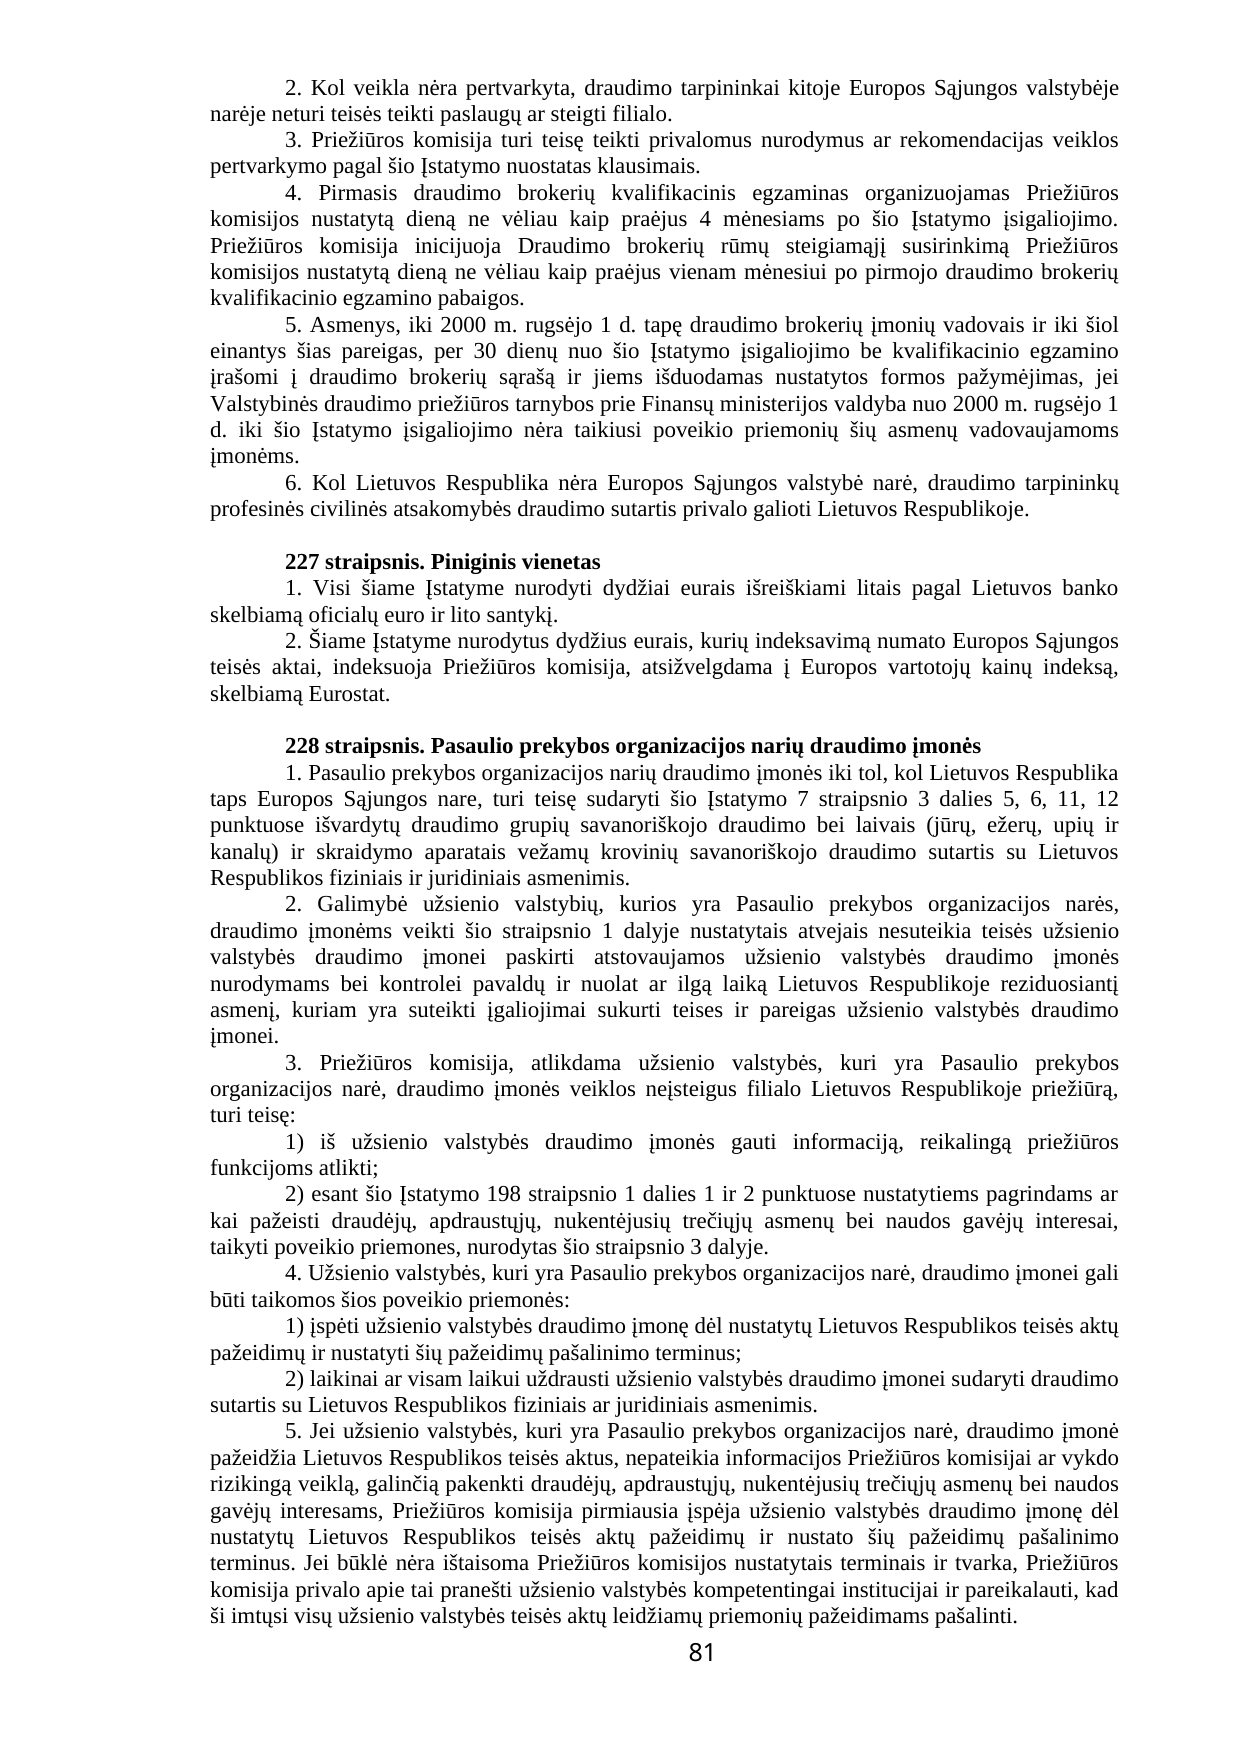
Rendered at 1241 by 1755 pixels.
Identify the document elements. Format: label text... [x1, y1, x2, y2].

text 228 straipsnis. Pasaulio prekybos organizacijos narių draudimo įmonės [210, 732, 1120, 759]
text 2. Kol veikla nėra pertvarkyta, draudimo tarpininkai kitoje Europos Sąjungos valstybėje narėje neturi teisės teikti paslaugų ar steigti filialo. [210, 73, 1120, 126]
text 4. Užsienio valstybės, kuri yra Pasaulio prekybos organizacijos narė, draudimo įmonei gali būti taikomos šios poveikio priemonės: [210, 1259, 1120, 1312]
text 1. Pasaulio prekybos organizacijos narių draudimo įmonės iki tol, kol Lietuvos Respublika taps Europos Sąjungos nare, turi teisę sudaryti šio Įstatymo 7 straipsnio 3 dalies 5, 6, 11, 12 punktuose išvardytų draudimo grupių savanoriškojo draudimo bei laivais (jūrų, ežerų, upių ir kanalų) ir skraidymo aparatais vežamų krovinių savanoriškojo draudimo sutartis su Lietuvos Respublikos fiziniais ir juridiniais asmenimis. [210, 759, 1120, 891]
text 5. Jei užsienio valstybės, kuri yra Pasaulio prekybos organizacijos narė, draudimo įmonė pažeidžia Lietuvos Respublikos teisės aktus, nepateikia informacijos Priežiūros komisijai ar vykdo rizikingą veiklą, galinčią pakenkti draudėjų, apdraustųjų, nukentėjusių trečiųjų asmenų bei naudos gavėjų interesams, Priežiūros komisija pirmiausia įspėja užsienio valstybės draudimo įmonę dėl nustatytų Lietuvos Respublikos teisės aktų pažeidimų ir nustato šių pažeidimų pašalinimo terminus. Jei būklė nėra ištaisoma Priežiūros komisijos nustatytais terminais ir tvarka, Priežiūros komisija privalo apie tai pranešti užsienio valstybės kompetentingai institucijai ir pareikalauti, kad ši imtųsi visų užsienio valstybės teisės aktų leidžiamų priemonių pažeidimams pašalinti. [210, 1418, 1120, 1628]
text 3. Priežiūros komisija, atlikdama užsienio valstybės, kuri yra Pasaulio prekybos organizacijos narė, draudimo įmonės veiklos neįsteigus filialo Lietuvos Respublikoje priežiūrą, turi teisę: [210, 1049, 1120, 1128]
text 1) įspėti užsienio valstybės draudimo įmonę dėl nustatytų Lietuvos Respublikos teisės aktų pažeidimų ir nustatyti šių pažeidimų pašalinimo terminus; [210, 1312, 1120, 1365]
text 227 straipsnis. Piniginis vienetas [210, 548, 1120, 574]
text 3. Priežiūros komisija turi teisę teikti privalomus nurodymus ar rekomendacijas veiklos pertvarkymo pagal šio Įstatymo nuostatas klausimais. [210, 126, 1120, 179]
text 2) laikinai ar visam laikui uždrausti užsienio valstybės draudimo įmonei sudaryti draudimo sutartis su Lietuvos Respublikos fiziniais ar juridiniais asmenimis. [210, 1365, 1120, 1418]
text 6. Kol Lietuvos Respublika nėra Europos Sąjungos valstybė narė, draudimo tarpininkų profesinės civilinės atsakomybės draudimo sutartis privalo galioti Lietuvos Respublikoje. [210, 469, 1120, 522]
text 1) iš užsienio valstybės draudimo įmonės gauti informaciją, reikalingą priežiūros funkcijoms atlikti; [210, 1128, 1120, 1180]
text 2. Galimybė užsienio valstybių, kurios yra Pasaulio prekybos organizacijos narės, draudimo įmonėms veikti šio straipsnio 1 dalyje nustatytais atvejais nesuteikia teisės užsienio valstybės draudimo įmonei paskirti atstovaujamos užsienio valstybės draudimo įmonės nurodymams bei kontrolei pavaldų ir nuolat ar ilgą laiką Lietuvos Respublikoje reziduosiantį asmenį, kuriam yra suteikti įgaliojimai sukurti teises ir pareigas užsienio valstybės draudimo įmonei. [210, 891, 1120, 1049]
text 1. Visi šiame Įstatyme nurodyti dydžiai eurais išreiškiami litais pagal Lietuvos banko skelbiamą oficialų euro ir lito santykį. [210, 574, 1120, 627]
text 2. Šiame Įstatyme nurodytus dydžius eurais, kurių indeksavimą numato Europos Sąjungos teisės aktai, indeksuoja Priežiūros komisija, atsižvelgdama į Europos vartotojų kainų indeksą, skelbiamą Eurostat. [210, 627, 1120, 706]
text 2) esant šio Įstatymo 198 straipsnio 1 dalies 1 ir 2 punktuose nustatytiems pagrindams ar kai pažeisti draudėjų, apdraustųjų, nukentėjusių trečiųjų asmenų bei naudos gavėjų interesai, taikyti poveikio priemones, nurodytas šio straipsnio 3 dalyje. [210, 1180, 1120, 1259]
text 5. Asmenys, iki 2000 m. rugsėjo 1 d. tapę draudimo brokerių įmonių vadovais ir iki šiol einantys šias pareigas, per 30 dienų nuo šio Įstatymo įsigaliojimo be kvalifikacinio egzamino įrašomi į draudimo brokerių sąrašą ir jiems išduodamas nustatytos formos pažymėjimas, jei Valstybinės draudimo priežiūros tarnybos prie Finansų ministerijos valdyba nuo 2000 m. rugsėjo 1 d. iki šio Įstatymo įsigaliojimo nėra taikiusi poveikio priemonių šių asmenų vadovaujamoms įmonėms. [210, 311, 1120, 469]
text 4. Pirmasis draudimo brokerių kvalifikacinis egzaminas organizuojamas Priežiūros komisijos nustatytą dieną ne vėliau kaip praėjus 4 mėnesiams po šio Įstatymo įsigaliojimo. Priežiūros komisija inicijuoja Draudimo brokerių rūmų steigiamąjį susirinkimą Priežiūros komisijos nustatytą dieną ne vėliau kaip praėjus vienam mėnesiui po pirmojo draudimo brokerių kvalifikacinio egzamino pabaigos. [210, 179, 1120, 311]
